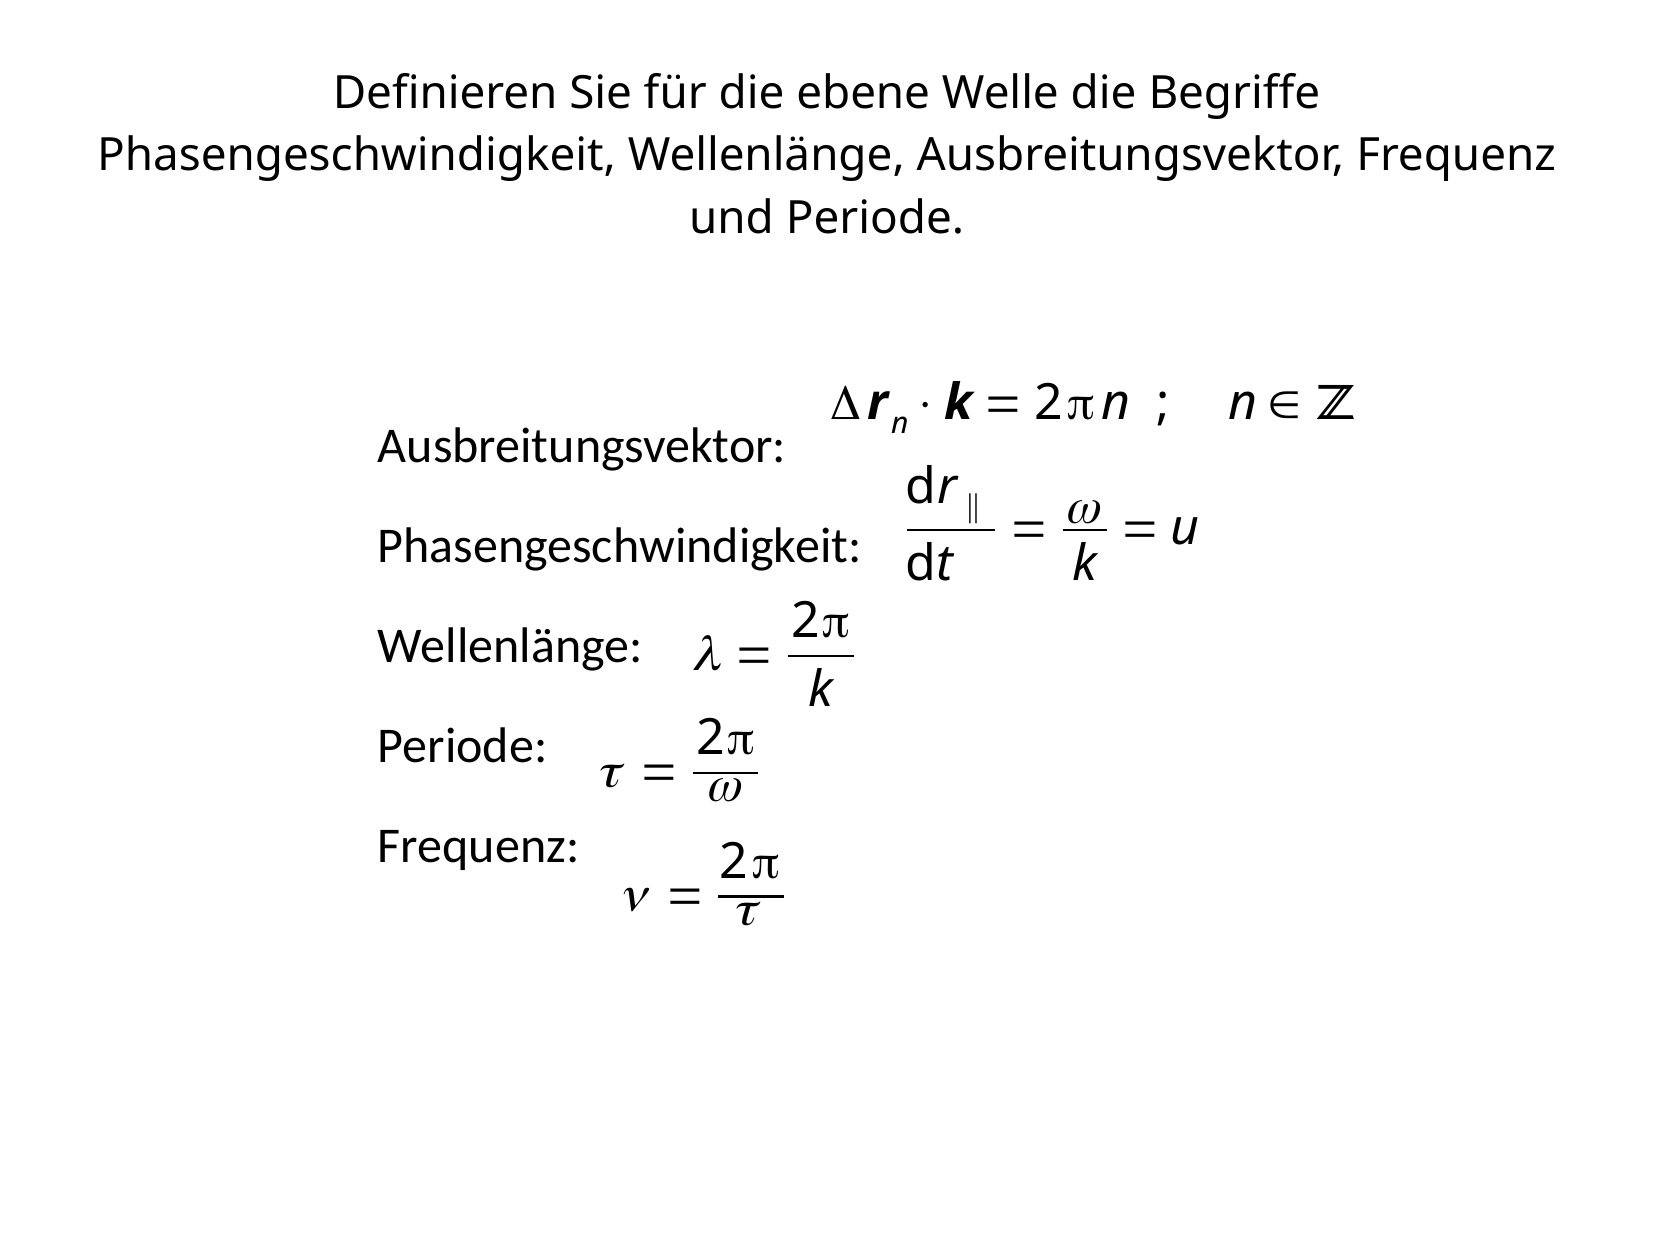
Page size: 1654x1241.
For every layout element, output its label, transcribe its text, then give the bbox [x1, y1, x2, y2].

chart [822, 372, 1363, 442]
chart [591, 590, 863, 805]
subtitle Ausbreitungsvektor: Phasengeschwindigkeit: Wellenlänge: Periode: Frequenz: [82, 290, 1571, 1010]
title Definieren Sie für die ebene Welle die Begriffe Phasengeschwindigkeit, Wellenlänge, Ausbreitungsvektor, Frequenz und Periode. [82, 49, 1571, 257]
chart [613, 831, 792, 929]
chart [898, 456, 1204, 595]
